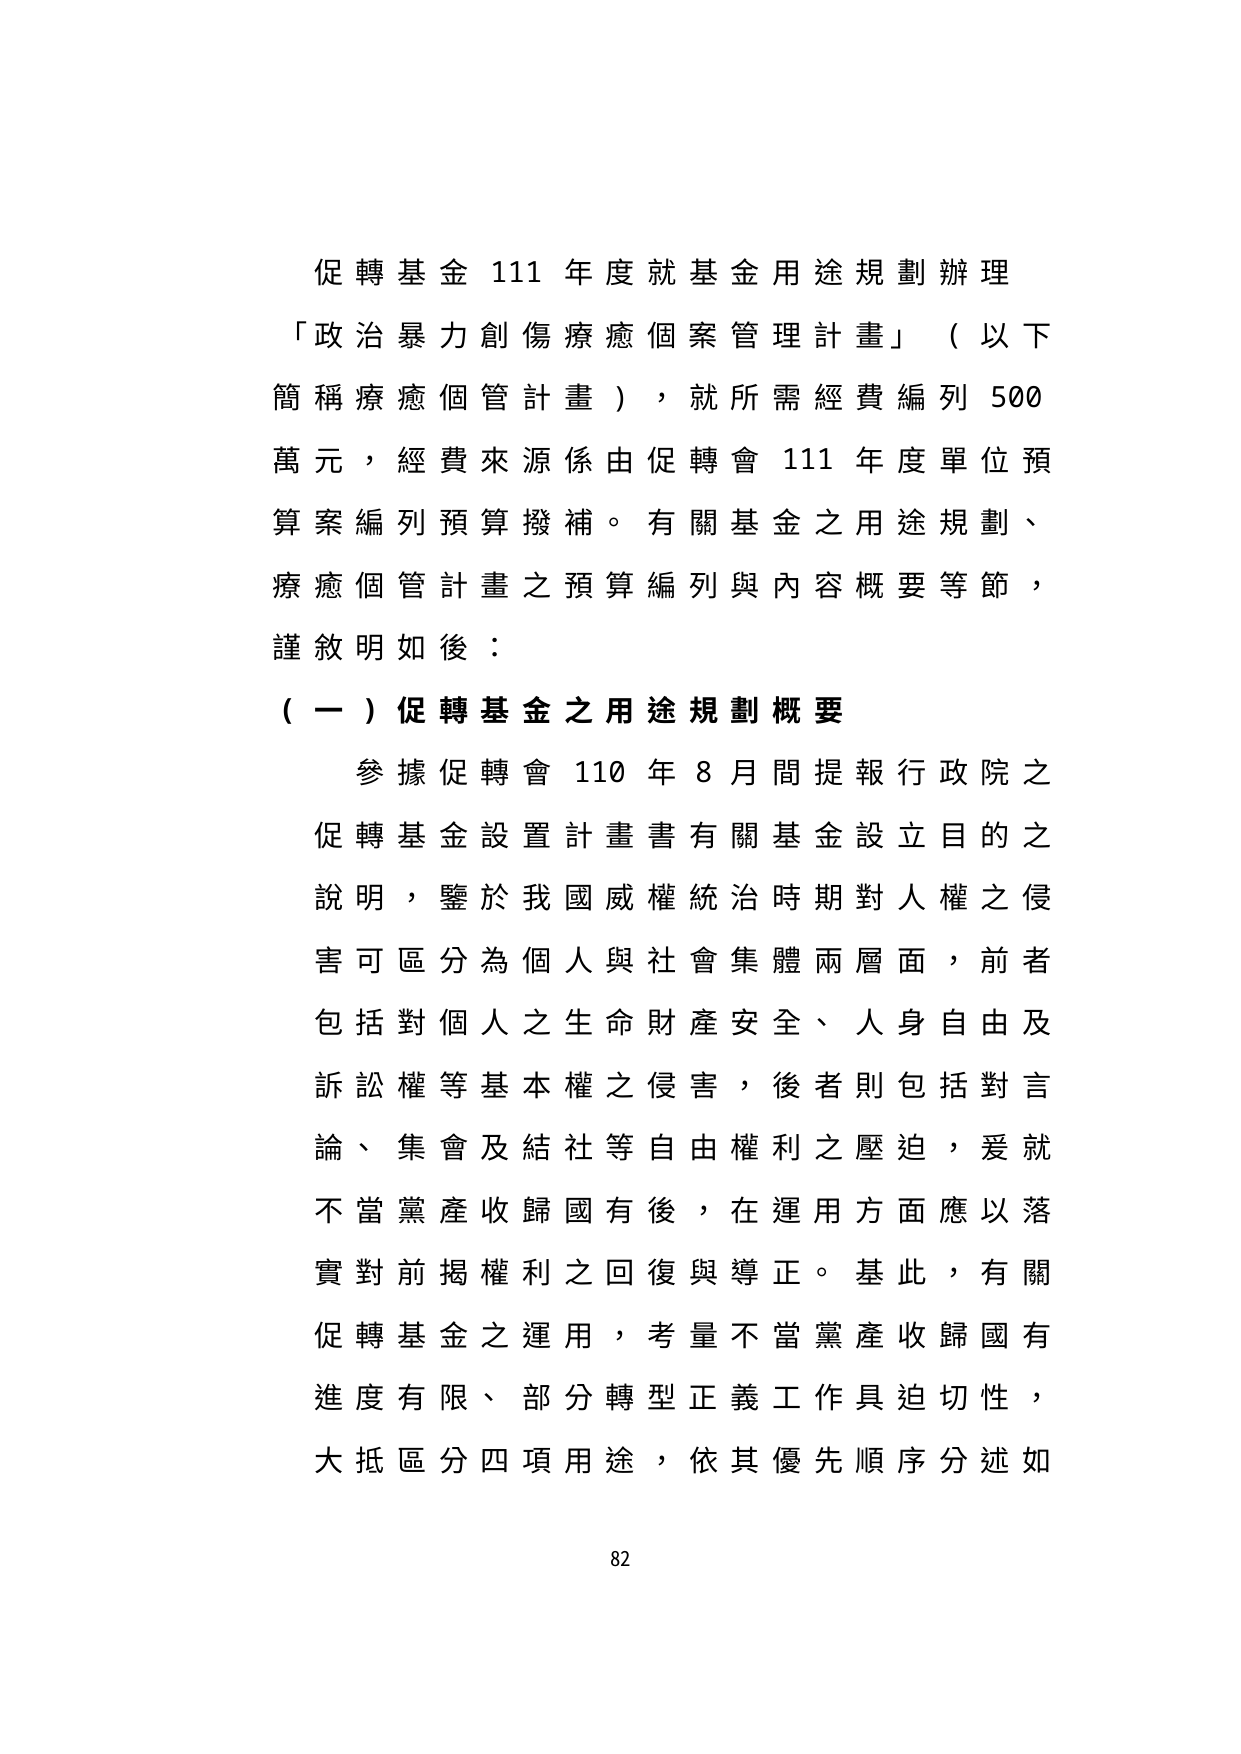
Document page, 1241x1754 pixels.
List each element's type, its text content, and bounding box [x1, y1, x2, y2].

text 促轉基金111年度就基金用途規劃辦理「政治暴力創傷療癒個案管理計畫」(以下簡稱療癒個管計畫)，就所需經費編列500萬元，經費來源係由促轉會111年度單位預算案編列預算撥補。有關基金之用途規劃、療癒個管計畫之預算編列與內容概要等節，謹敘明如後： [242, 229, 1058, 667]
text (一)促轉基金之用途規劃概要 [242, 667, 1058, 729]
text 參據促轉會110年8月間提報行政院之促轉基金設置計畫書有關基金設立目的之說明，鑒於我國威權統治時期對人權之侵害可區分為個人與社會集體兩層面，前者包括對個人之生命財產安全、人身自由及訴訟權等基本權之侵害，後者則包括對言論、集會及結社等自由權利之壓迫，爰就不當黨產收歸國有後，在運用方面應以落實對前揭權利之回復與導正。基此，有關促轉基金之運用，考量不當黨產收歸國有進度有限、部分轉型正義工作具迫切性，大抵區分四項用途，依其優先順序分述如 [271, 729, 1058, 1479]
